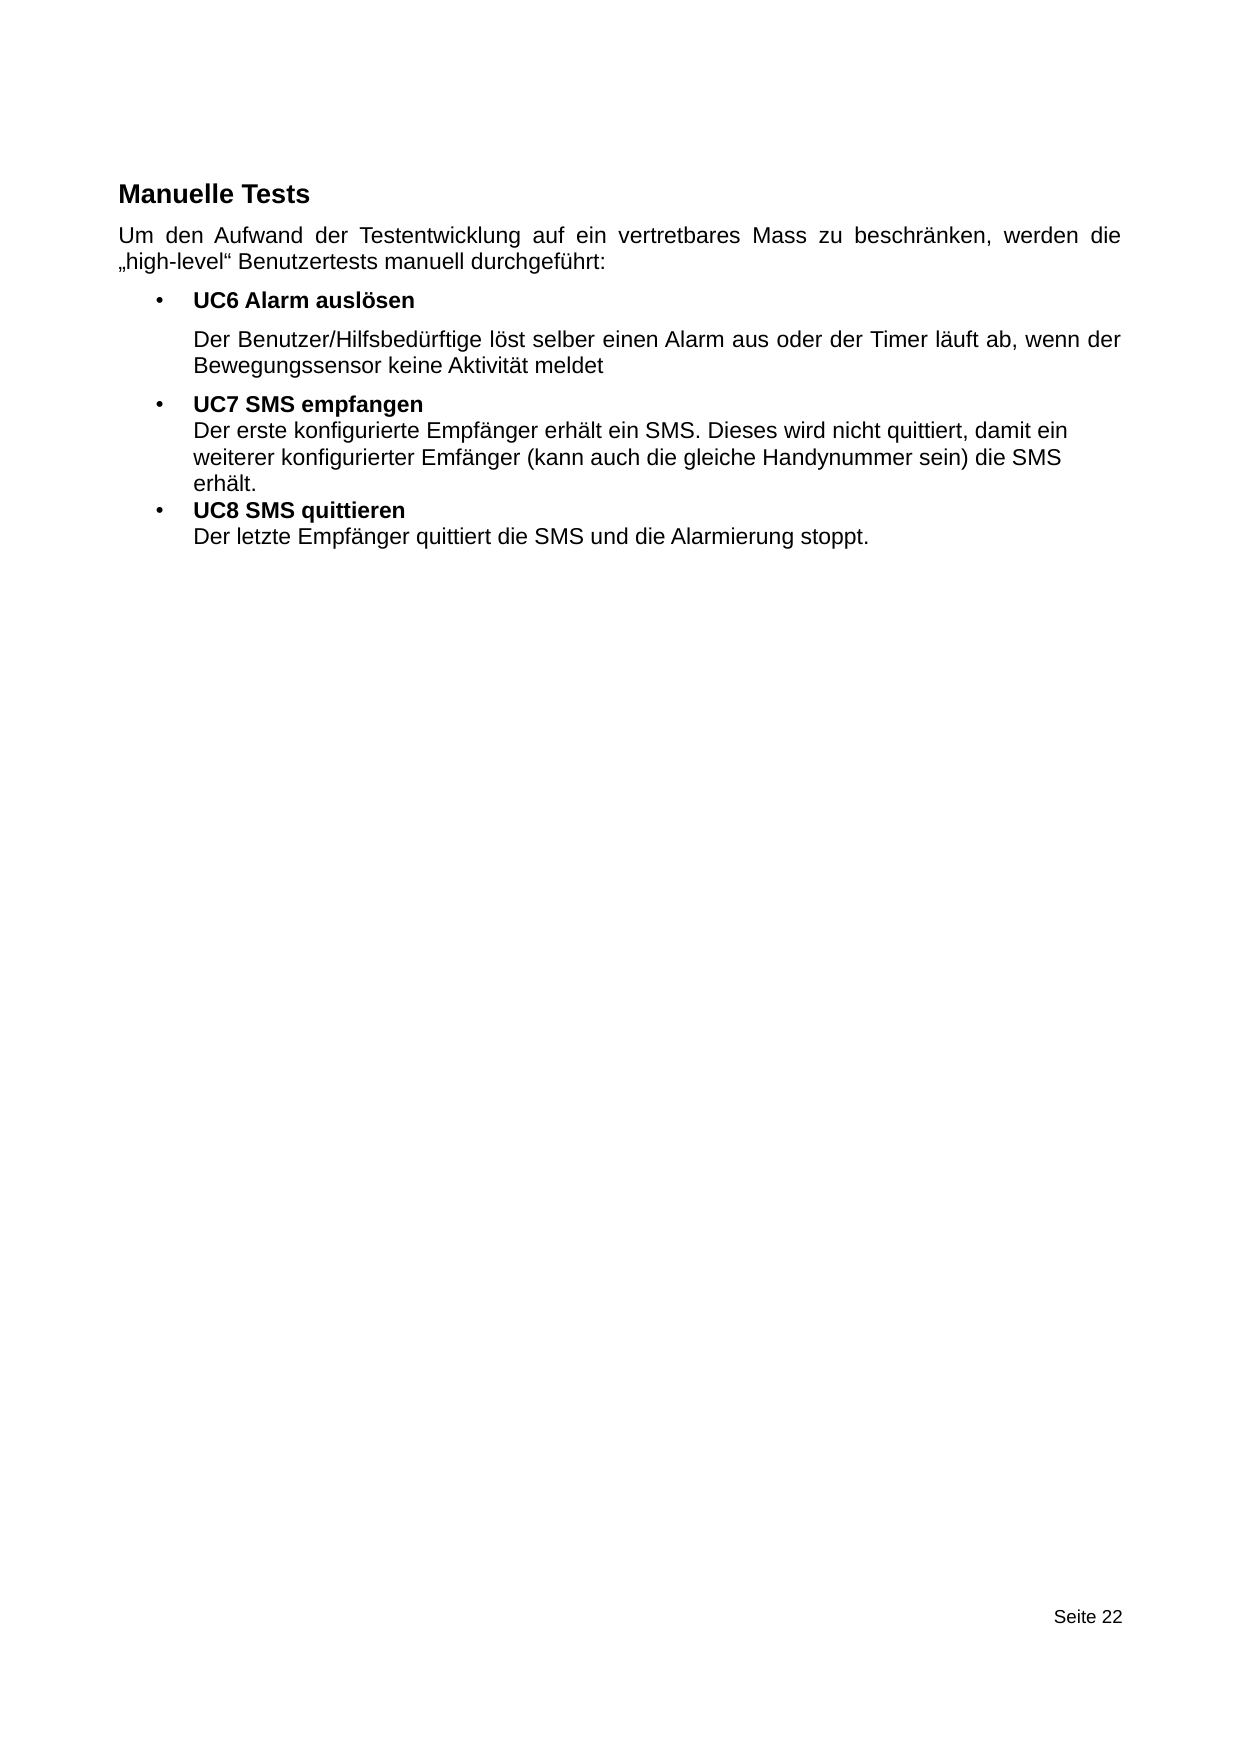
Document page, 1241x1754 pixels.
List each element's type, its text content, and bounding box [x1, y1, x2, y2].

list Der erste konfigurierte Empfänger erhält ein SMS. Dieses wird nicht quittiert, damit ein weiterer konfigurierter Emfänger (kann auch die gleiche Handynummer sein) die SMS erhält. [156, 417, 1122, 497]
list UC6 Alarm auslösen [156, 287, 1122, 313]
list Der Benutzer/Hilfsbedürftige löst selber einen Alarm aus oder der Timer läuft ab, wenn der Bewegungssensor keine Aktivität meldet [156, 326, 1122, 379]
list Der letzte Empfänger quittiert die SMS und die Alarmierung stoppt. [156, 523, 1122, 549]
subtitle Manuelle Tests [118, 178, 1122, 209]
list UC7 SMS empfangen [156, 391, 1122, 417]
text Um den Aufwand der Testentwicklung auf ein vertretbares Mass zu beschränken, werden die „high-level“ Benutzertests manuell durchgeführt: [118, 222, 1122, 274]
list UC8 SMS quittieren [156, 497, 1122, 523]
